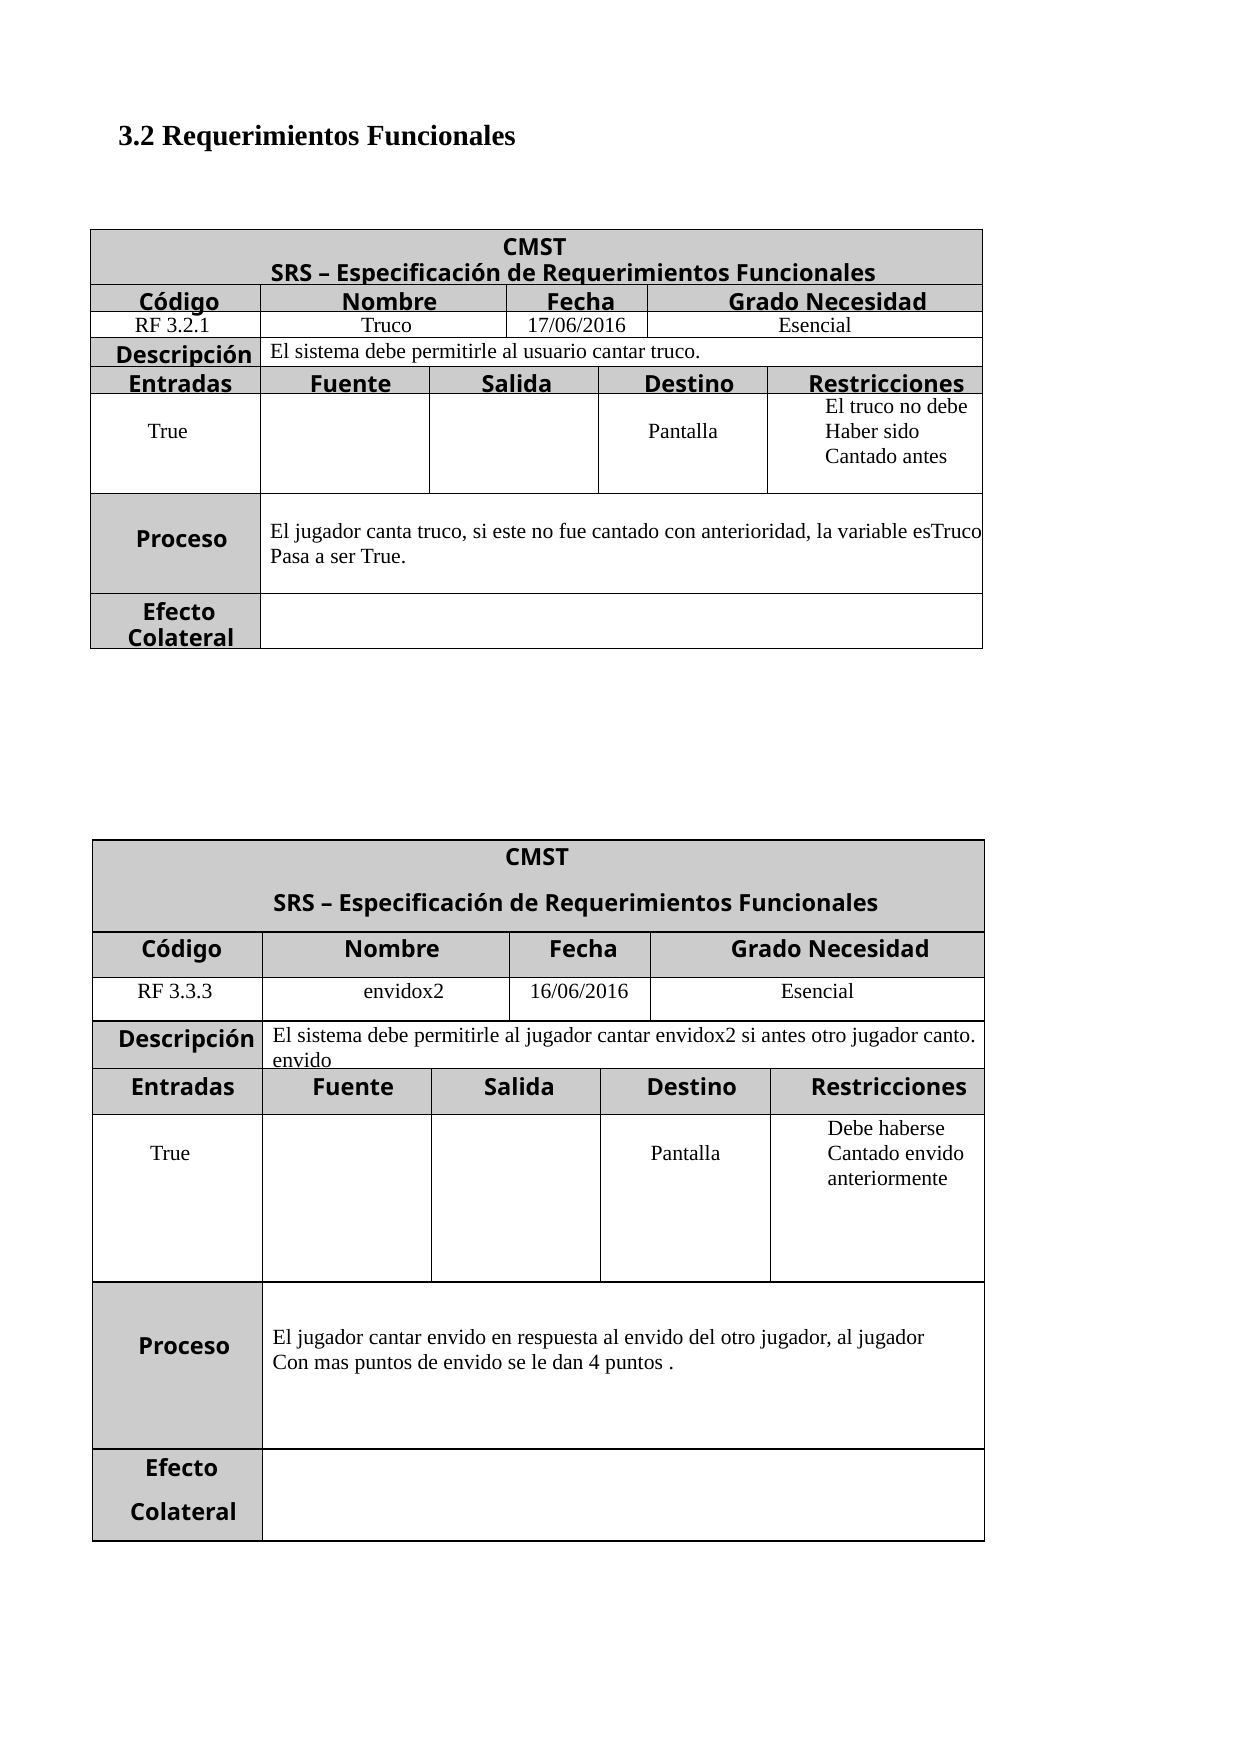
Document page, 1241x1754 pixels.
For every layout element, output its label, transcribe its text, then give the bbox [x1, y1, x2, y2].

text 3.2 Requerimientos Funcionales [118, 118, 1122, 152]
